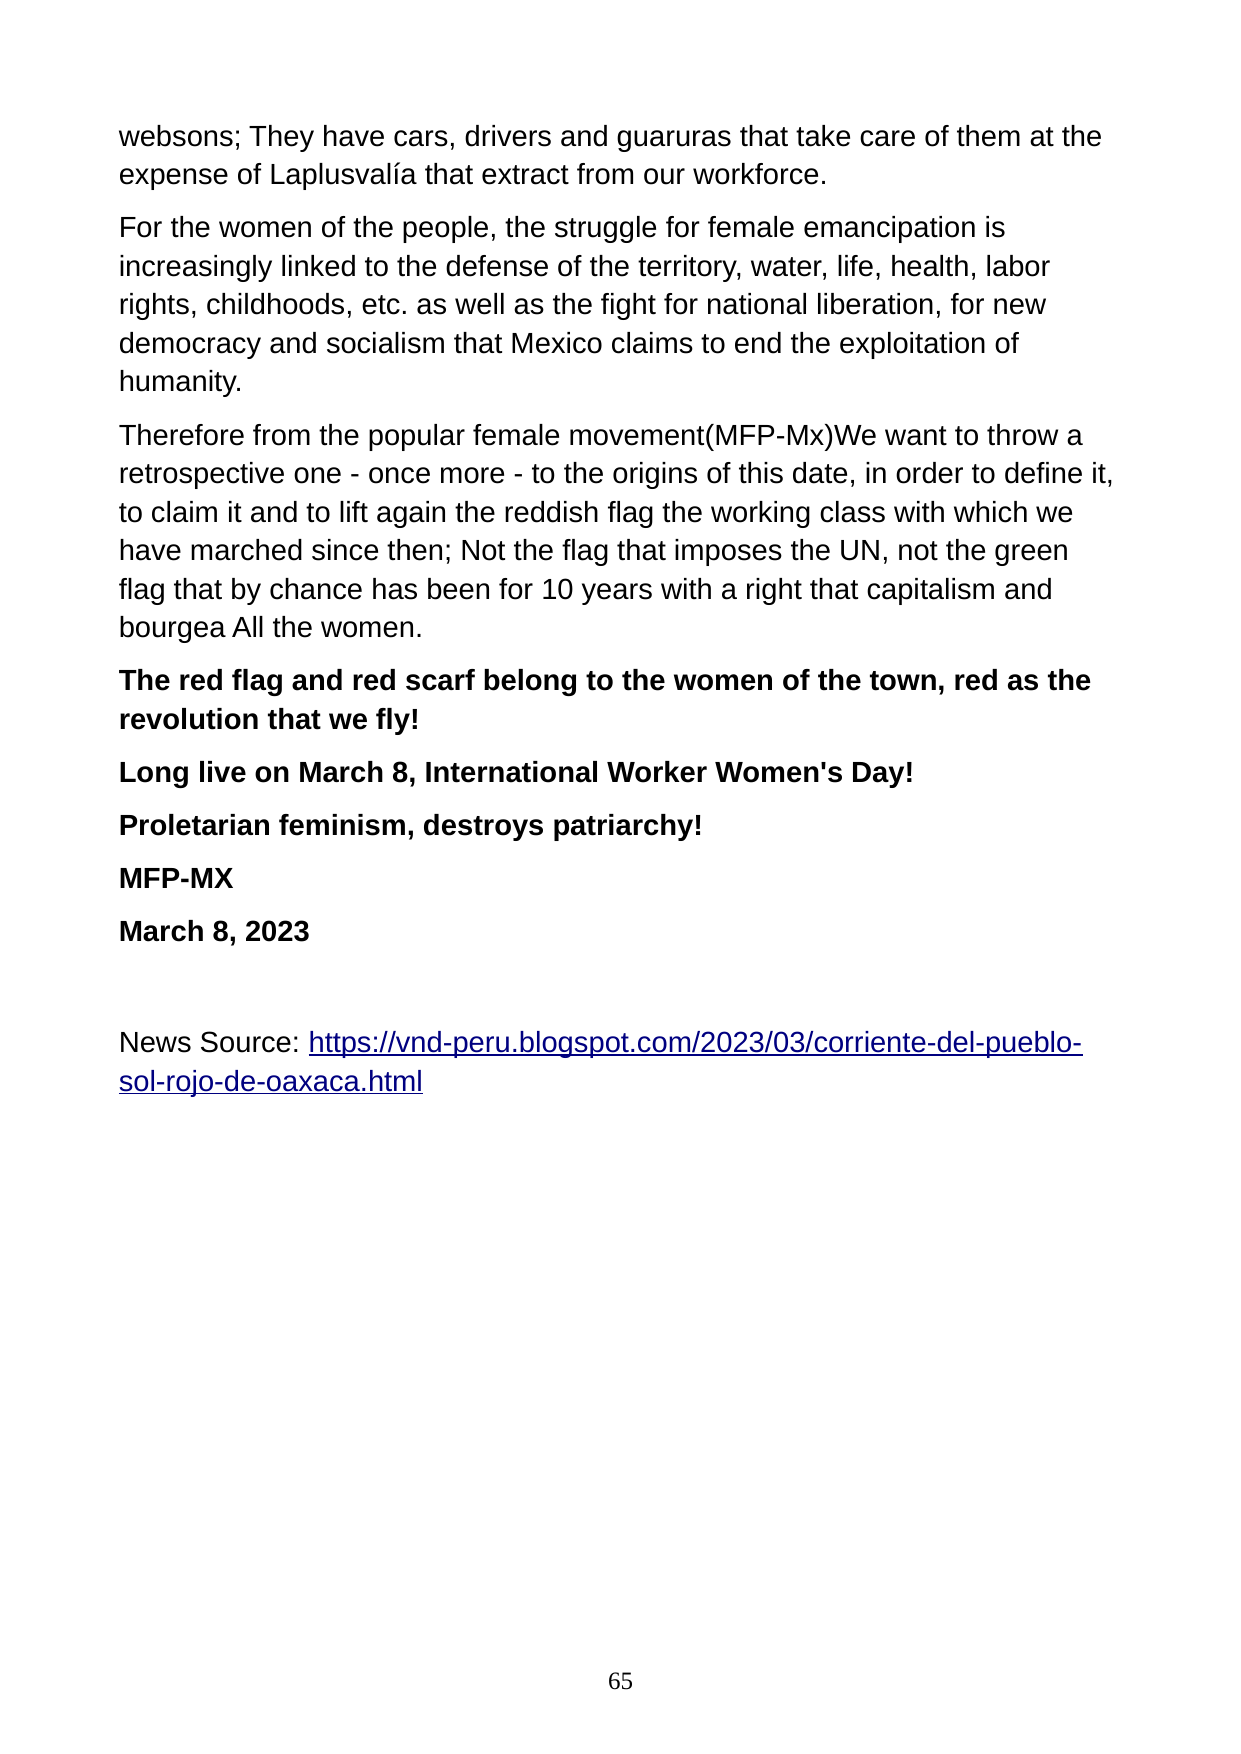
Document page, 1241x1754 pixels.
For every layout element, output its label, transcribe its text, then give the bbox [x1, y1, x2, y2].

text March 8, 2023 [118, 914, 1122, 948]
text Proletarian feminism, destroys patriarchy! [118, 808, 1122, 842]
text The red flag and red scarf belong to the women of the town, red as the revolution that we fly! [118, 663, 1122, 735]
text websons; They have cars, drivers and guaruras that take care of them at the expense of Laplusvalía that extract from our workforce. [118, 118, 1122, 191]
text For the women of the people, the struggle for female emancipation is increasingly linked to the defense of the territory, water, life, health, labor rights, childhoods, etc. as well as the fight for national liberation, for new democracy and socialism that Mexico claims to end the exploitation of humanity. [118, 210, 1122, 398]
text Long live on March 8, International Worker Women's Day! [118, 755, 1122, 788]
text Therefore from the popular female movement(MFP-Mx)We want to throw a retrospective one - once more - to the origins of this date, in order to define it, to claim it and to lift again the reddish flag the working class with which we have marched since then; Not the flag that imposes the UN, not the green flag that by chance has been for 10 years with a right that capitalism and bourgea All the women. [118, 417, 1122, 644]
text News Source: https://vnd-peru.blogspot.com/2023/03/corriente-del-pueblo-sol-rojo-de-oaxaca.html [118, 1025, 1122, 1097]
text MFP-MX [118, 861, 1122, 895]
